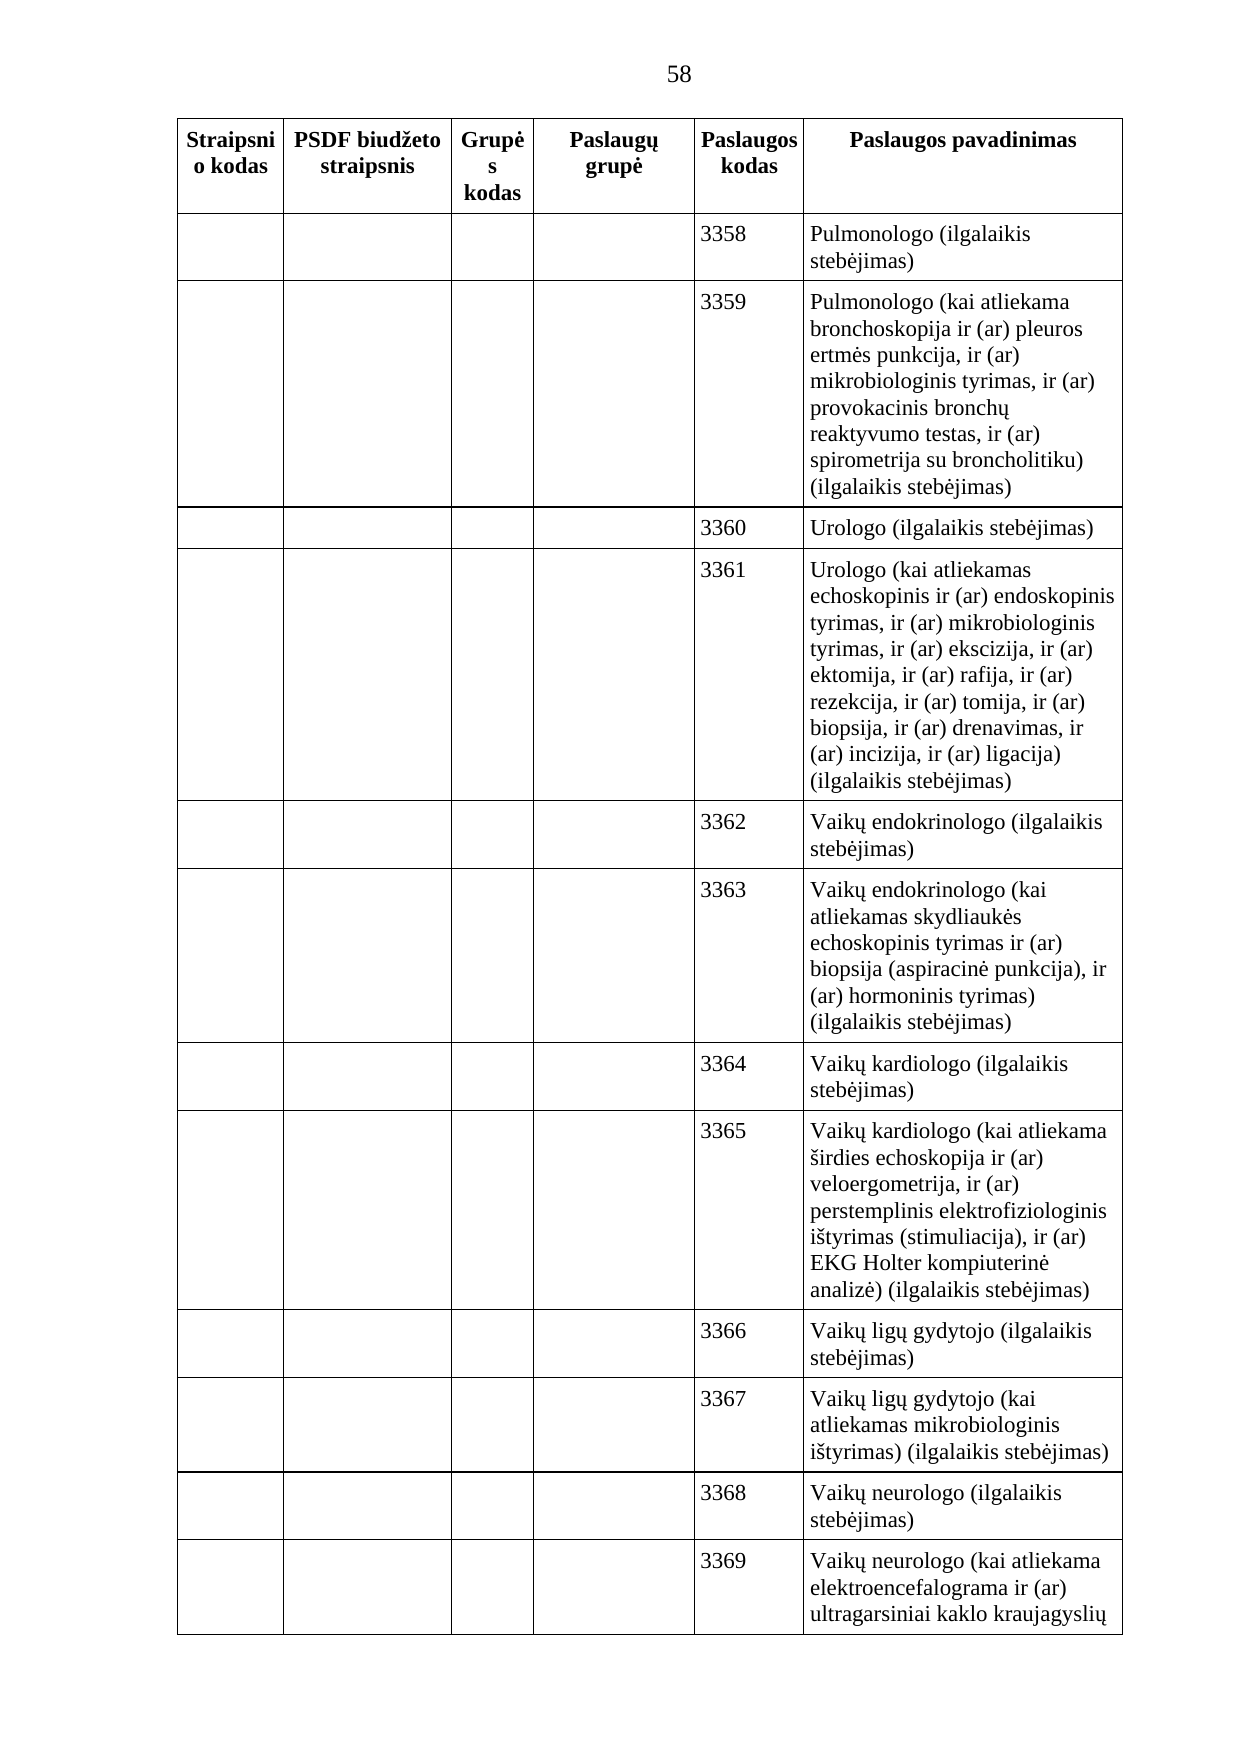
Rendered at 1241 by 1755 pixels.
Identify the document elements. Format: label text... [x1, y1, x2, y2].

table_cell [178, 549, 283, 800]
table_cell [534, 869, 694, 1042]
table_cell [534, 508, 694, 548]
table_cell Vaikų neurologo (kai atliekama elektroencefalograma ir (ar) ultragarsiniai kaklo kraujagyslių [804, 1540, 1122, 1633]
table_cell [178, 1111, 283, 1309]
table_header Paslaugos kodas [695, 119, 803, 212]
table_cell [452, 1310, 533, 1377]
table_cell 3358 [695, 214, 803, 280]
table_cell [534, 281, 694, 506]
table_cell Urologo (ilgalaikis stebėjimas) [804, 508, 1122, 548]
table_cell Vaikų endokrinologo (kai atliekamas skydliaukės echoskopinis tyrimas ir (ar) biopsija (aspiracinė punkcija), ir (ar) hormoninis tyrimas) (ilgalaikis stebėjimas) [804, 869, 1122, 1042]
table_cell [452, 508, 533, 548]
table_cell [534, 1111, 694, 1309]
table_cell [534, 801, 694, 868]
table_cell Vaikų ligų gydytojo (ilgalaikis stebėjimas) [804, 1310, 1122, 1377]
table_cell 3364 [695, 1043, 803, 1109]
table_cell [284, 281, 451, 506]
table_cell [178, 801, 283, 868]
table_cell 3363 [695, 869, 803, 1042]
table_cell [452, 801, 533, 868]
table_cell Urologo (kai atliekamas echoskopinis ir (ar) endoskopinis tyrimas, ir (ar) mikrobiologinis tyrimas, ir (ar) ekscizija, ir (ar) ektomija, ir (ar) rafija, ir (ar) rezekcija, ir (ar) tomija, ir (ar) biopsija, ir (ar) drenavimas, ir (ar) incizija, ir (ar) ligacija) (ilgalaikis stebėjimas) [804, 549, 1122, 800]
table_cell 3369 [695, 1540, 803, 1633]
table_cell [534, 214, 694, 280]
table_cell Pulmonologo (kai atliekama bronchoskopija ir (ar) pleuros ertmės punkcija, ir (ar) mikrobiologinis tyrimas, ir (ar) provokacinis bronchų reaktyvumo testas, ir (ar) spirometrija su broncholitiku) (ilgalaikis stebėjimas) [804, 281, 1122, 506]
table_cell [534, 1043, 694, 1109]
table_cell [178, 869, 283, 1042]
table_cell Vaikų ligų gydytojo (kai atliekamas mikrobiologinis ištyrimas) (ilgalaikis stebėjimas) [804, 1378, 1122, 1471]
table_cell [284, 1111, 451, 1309]
table_cell [284, 1310, 451, 1377]
table_cell [284, 1043, 451, 1109]
table_cell [284, 1540, 451, 1633]
table_cell 3361 [695, 549, 803, 800]
table_cell 3367 [695, 1378, 803, 1471]
table_cell [452, 1540, 533, 1633]
table_cell 3360 [695, 508, 803, 548]
table_cell [452, 1111, 533, 1309]
table_cell [178, 1378, 283, 1471]
table_cell [178, 1540, 283, 1633]
table_cell [534, 1540, 694, 1633]
table_cell Vaikų kardiologo (ilgalaikis stebėjimas) [804, 1043, 1122, 1109]
table_cell [534, 1473, 694, 1539]
table_cell [284, 1378, 451, 1471]
table_cell [452, 549, 533, 800]
table_cell [534, 549, 694, 800]
table_cell [178, 281, 283, 506]
table_cell [284, 869, 451, 1042]
table_cell Vaikų endokrinologo (ilgalaikis stebėjimas) [804, 801, 1122, 868]
table_cell [452, 1378, 533, 1471]
table_cell [452, 214, 533, 280]
table_cell [178, 1473, 283, 1539]
table_header Straipsnio kodas [178, 119, 283, 212]
table_cell [452, 1473, 533, 1539]
table_cell Vaikų kardiologo (kai atliekama širdies echoskopija ir (ar) veloergometrija, ir (ar) perstemplinis elektrofiziologinis ištyrimas (stimuliacija), ir (ar) EKG Holter kompiuterinė analizė) (ilgalaikis stebėjimas) [804, 1111, 1122, 1309]
table_cell [178, 1043, 283, 1109]
table_cell 3365 [695, 1111, 803, 1309]
table_cell [178, 214, 283, 280]
table_cell [534, 1378, 694, 1471]
table_cell [284, 214, 451, 280]
table_cell Vaikų neurologo (ilgalaikis stebėjimas) [804, 1473, 1122, 1539]
table_header Paslaugų grupė [534, 119, 694, 212]
table_cell [452, 281, 533, 506]
table_cell [178, 1310, 283, 1377]
table_header Grupės kodas [452, 119, 533, 212]
table_cell [452, 1043, 533, 1109]
table_cell [178, 508, 283, 548]
table_cell [284, 549, 451, 800]
table_cell Pulmonologo (ilgalaikis stebėjimas) [804, 214, 1122, 280]
table_cell 3359 [695, 281, 803, 506]
table_cell 3366 [695, 1310, 803, 1377]
table_cell 3368 [695, 1473, 803, 1539]
table_cell [284, 1473, 451, 1539]
table_cell [284, 801, 451, 868]
table_cell [452, 869, 533, 1042]
table_header PSDF biudžeto straipsnis [284, 119, 451, 212]
table_cell 3362 [695, 801, 803, 868]
table_cell [284, 508, 451, 548]
table_cell [534, 1310, 694, 1377]
table_header Paslaugos pavadinimas [804, 119, 1122, 212]
